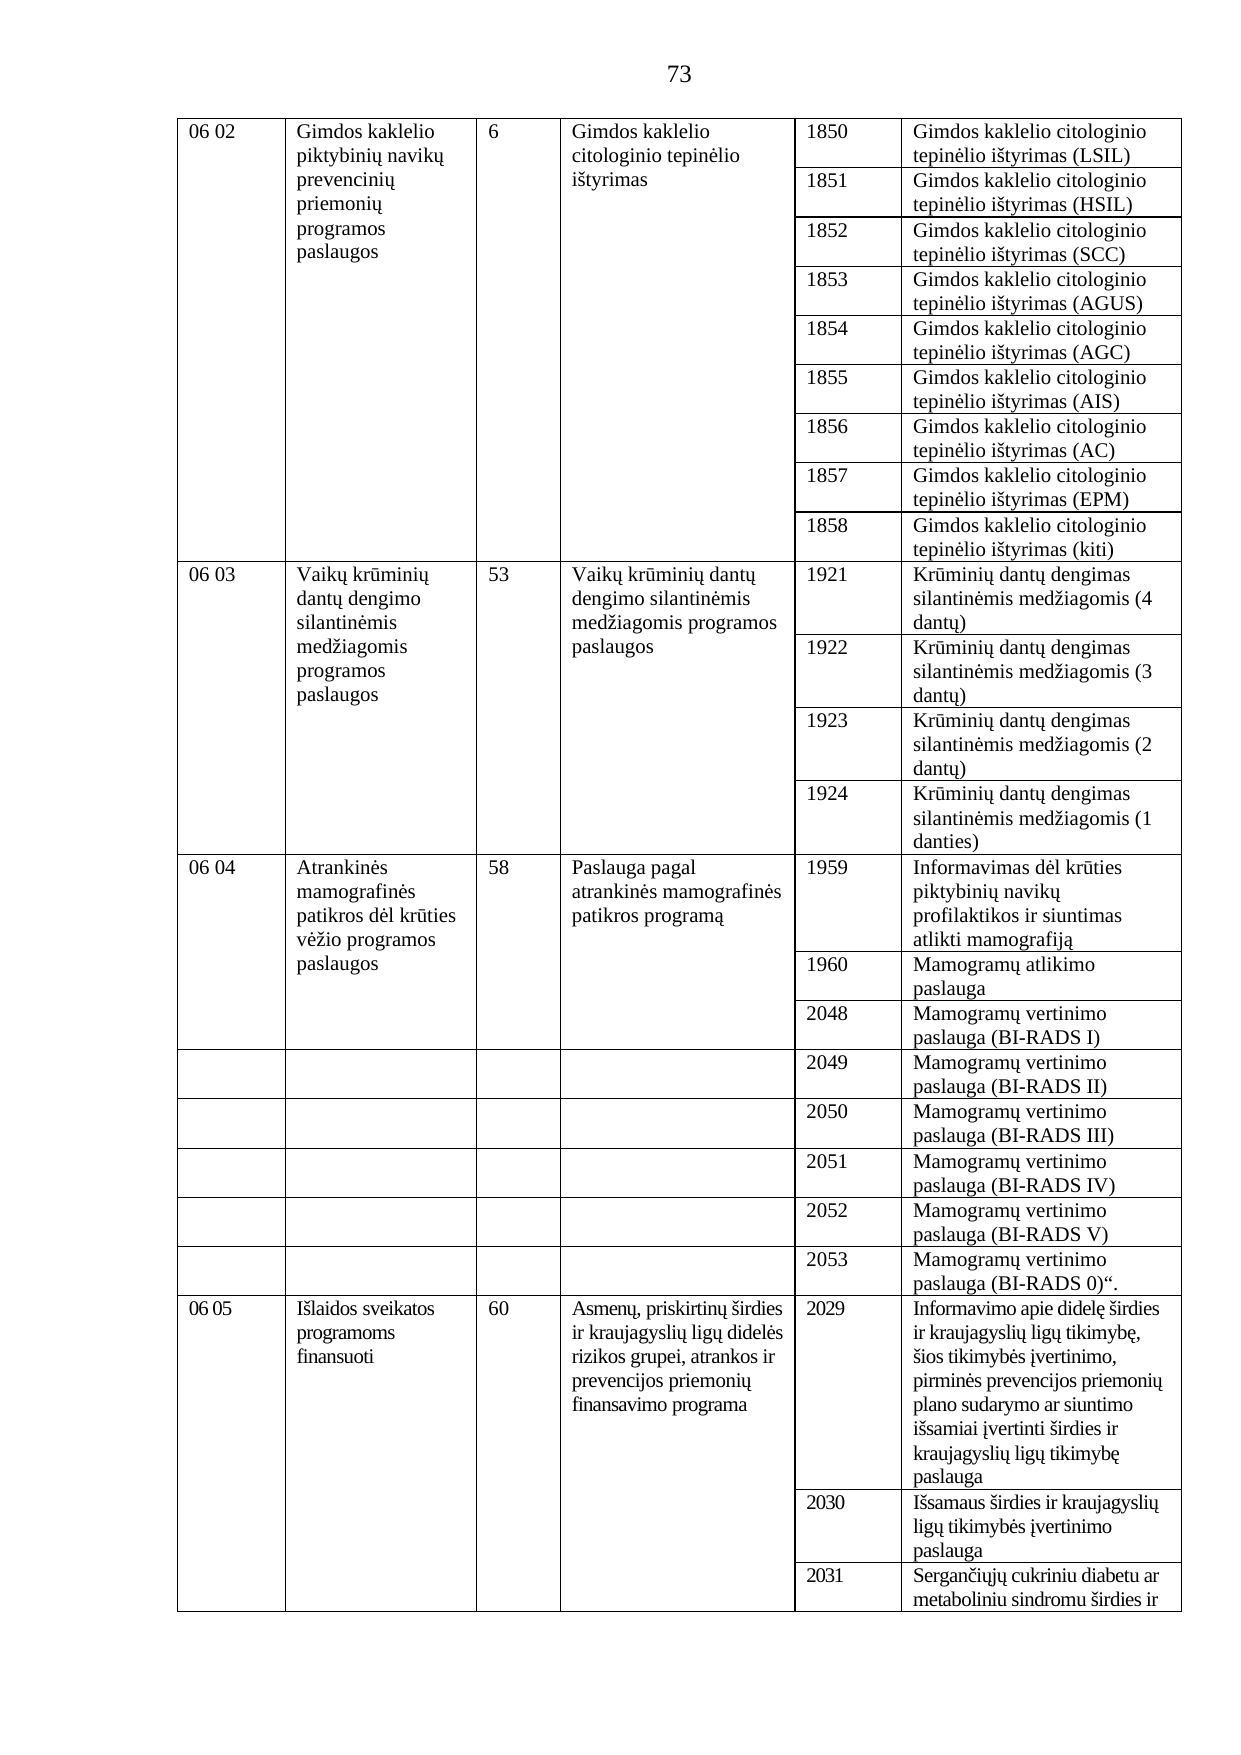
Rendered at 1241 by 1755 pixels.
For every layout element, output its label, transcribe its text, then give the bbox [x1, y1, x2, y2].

table_cell Sergančiųjų cukriniu diabetu ar metaboliniu sindromu širdies ir [902, 1563, 1181, 1611]
table_cell [178, 1099, 285, 1147]
table_cell Mamogramų vertinimo paslauga (BI-RADS I) [902, 1001, 1181, 1049]
table_cell 1960 [796, 952, 901, 1000]
table_cell 1857 [796, 463, 901, 511]
table_cell 6 [477, 119, 560, 561]
table_cell [477, 1149, 560, 1197]
table_cell [286, 1149, 476, 1197]
table_cell [286, 1198, 476, 1246]
table_cell Informavimo apie didelę širdies ir kraujagyslių ligų tikimybę, šios tikimybės įvertinimo, pirminės prevencijos priemonių plano sudarymo ar siuntimo išsamiai įvertinti širdies ir kraujagyslių ligų tikimybę paslauga [902, 1296, 1181, 1488]
table_cell 06 02 [178, 119, 285, 561]
table_cell [477, 1198, 560, 1246]
table_cell 06 05 [178, 1296, 285, 1611]
table_cell Vaikų krūminių dantų dengimo silantinėmis medžiagomis programos paslaugos [561, 562, 794, 853]
table_cell [178, 1050, 285, 1098]
table_cell Mamogramų vertinimo paslauga (BI-RADS V) [902, 1198, 1181, 1246]
table_cell [561, 1149, 794, 1197]
table_cell [561, 1247, 794, 1295]
table_cell Gimdos kaklelio citologinio tepinėlio ištyrimas (LSIL) [902, 119, 1181, 167]
table_cell [178, 1247, 285, 1295]
table_cell Mamogramų vertinimo paslauga (BI-RADS IV) [902, 1149, 1181, 1197]
table_cell 2029 [796, 1296, 901, 1488]
table_cell 2048 [796, 1001, 901, 1049]
table_cell Gimdos kaklelio citologinio tepinėlio ištyrimas (AC) [902, 414, 1181, 462]
table_cell Mamogramų vertinimo paslauga (BI-RADS II) [902, 1050, 1181, 1098]
table_cell Krūminių dantų dengimas silantinėmis medžiagomis (1 danties) [902, 781, 1181, 853]
table_cell [477, 1099, 560, 1147]
table_cell Informavimas dėl krūties piktybinių navikų profilaktikos ir siuntimas atlikti mamografiją [902, 855, 1181, 951]
table_cell 1854 [796, 316, 901, 364]
table_cell 1852 [796, 218, 901, 266]
table_cell [286, 1050, 476, 1098]
table_cell [477, 1050, 560, 1098]
table_cell 2030 [796, 1490, 901, 1562]
table_cell 1858 [796, 513, 901, 561]
table_cell Krūminių dantų dengimas silantinėmis medžiagomis (2 dantų) [902, 708, 1181, 780]
table_cell Paslauga pagal atrankinės mamografinės patikros programą [561, 855, 794, 1049]
table_cell 2049 [796, 1050, 901, 1098]
table_cell 1921 [796, 562, 901, 634]
table_cell [286, 1099, 476, 1147]
table_cell Gimdos kaklelio citologinio tepinėlio ištyrimas (EPM) [902, 463, 1181, 511]
table_cell Išsamaus širdies ir kraujagyslių ligų tikimybės įvertinimo paslauga [902, 1490, 1181, 1562]
table_cell Vaikų krūminių dantų dengimo silantinėmis medžiagomis programos paslaugos [286, 562, 476, 853]
table_cell 1856 [796, 414, 901, 462]
table_cell 06 04 [178, 855, 285, 1049]
table_cell Gimdos kaklelio citologinio tepinėlio ištyrimas (AGC) [902, 316, 1181, 364]
table_cell Krūminių dantų dengimas silantinėmis medžiagomis (4 dantų) [902, 562, 1181, 634]
table_cell 1853 [796, 267, 901, 315]
table_cell 53 [477, 562, 560, 853]
table_cell 2052 [796, 1198, 901, 1246]
table_cell Gimdos kaklelio citologinio tepinėlio ištyrimas [561, 119, 794, 561]
table_cell 1923 [796, 708, 901, 780]
table_cell 2050 [796, 1099, 901, 1147]
table_cell 06 03 [178, 562, 285, 853]
table_cell [178, 1198, 285, 1246]
table_cell 60 [477, 1296, 560, 1611]
table_cell Mamogramų vertinimo paslauga (BI-RADS 0)“. [902, 1247, 1181, 1295]
table_cell Gimdos kaklelio piktybinių navikų prevencinių priemonių programos paslaugos [286, 119, 476, 561]
table_cell [178, 1149, 285, 1197]
table_cell 2051 [796, 1149, 901, 1197]
table_cell 1922 [796, 635, 901, 707]
table_cell [561, 1198, 794, 1246]
table_cell 1851 [796, 168, 901, 216]
table_cell [561, 1099, 794, 1147]
table_cell 1855 [796, 365, 901, 413]
table_cell Išlaidos sveikatos programoms finansuoti [286, 1296, 476, 1611]
table_cell 2031 [796, 1563, 901, 1611]
table_cell Krūminių dantų dengimas silantinėmis medžiagomis (3 dantų) [902, 635, 1181, 707]
table_cell [561, 1050, 794, 1098]
table_cell 1959 [796, 855, 901, 951]
table_cell [477, 1247, 560, 1295]
table_cell Gimdos kaklelio citologinio tepinėlio ištyrimas (SCC) [902, 218, 1181, 266]
table_cell 58 [477, 855, 560, 1049]
table_cell Atrankinės mamografinės patikros dėl krūties vėžio programos paslaugos [286, 855, 476, 1049]
table_cell Mamogramų atlikimo paslauga [902, 952, 1181, 1000]
table_cell [286, 1247, 476, 1295]
table_cell Gimdos kaklelio citologinio tepinėlio ištyrimas (AIS) [902, 365, 1181, 413]
table_cell Gimdos kaklelio citologinio tepinėlio ištyrimas (kiti) [902, 513, 1181, 561]
table_cell 2053 [796, 1247, 901, 1295]
table_cell Gimdos kaklelio citologinio tepinėlio ištyrimas (HSIL) [902, 168, 1181, 216]
table_cell Gimdos kaklelio citologinio tepinėlio ištyrimas (AGUS) [902, 267, 1181, 315]
table_cell Mamogramų vertinimo paslauga (BI-RADS III) [902, 1099, 1181, 1147]
table_cell Asmenų, priskirtinų širdies ir kraujagyslių ligų didelės rizikos grupei, atrankos ir prevencijos priemonių finansavimo programa [561, 1296, 794, 1611]
table_cell 1924 [796, 781, 901, 853]
table_cell 1850 [796, 119, 901, 167]
